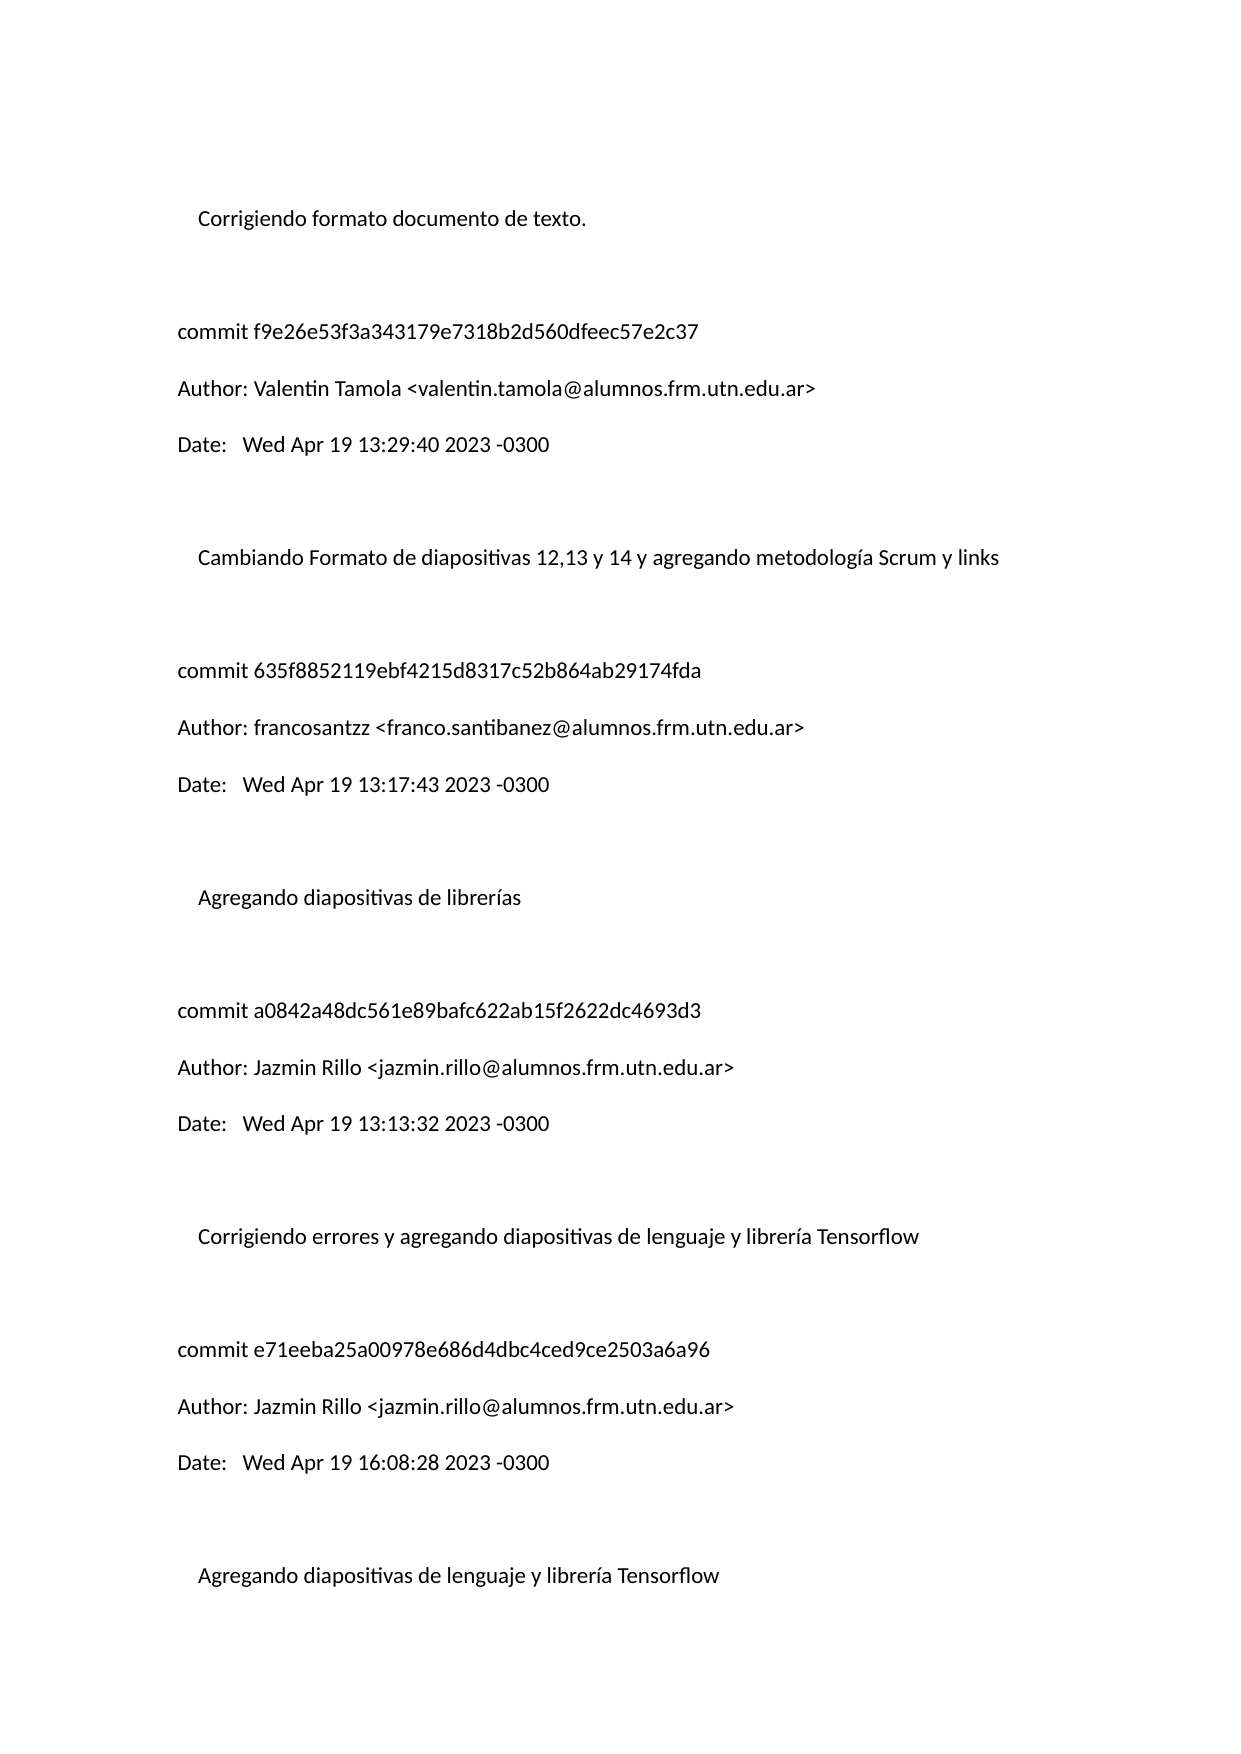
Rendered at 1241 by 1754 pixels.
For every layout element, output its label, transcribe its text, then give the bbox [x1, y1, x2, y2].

text Date: Wed Apr 19 13:13:32 2023 -0300 [177, 1109, 1063, 1137]
text Author: Jazmin Rillo <jazmin.rillo@alumnos.frm.utn.edu.ar> [177, 1053, 1063, 1081]
text commit a0842a48dc561e89bafc622ab15f2622dc4693d3 [177, 996, 1063, 1024]
text Author: Valentin Tamola <valentin.tamola@alumnos.frm.utn.edu.ar> [177, 374, 1063, 402]
text Author: francosantzz <franco.santibanez@alumnos.frm.utn.edu.ar> [177, 713, 1063, 741]
text commit e71eeba25a00978e686d4dbc4ced9ce2503a6a96 [177, 1335, 1063, 1363]
text Corrigiendo formato documento de texto. [177, 204, 1063, 232]
text commit f9e26e53f3a343179e7318b2d560dfeec57e2c37 [177, 317, 1063, 345]
text commit 635f8852119ebf4215d8317c52b864ab29174fda [177, 657, 1063, 685]
text Cambiando Formato de diapositivas 12,13 y 14 y agregando metodología Scrum y links [177, 543, 1063, 572]
text Agregando diapositivas de librerías [177, 883, 1063, 911]
text Date: Wed Apr 19 16:08:28 2023 -0300 [177, 1448, 1063, 1477]
text Corrigiendo errores y agregando diapositivas de lenguaje y librería Tensorflow [177, 1222, 1063, 1250]
text Date: Wed Apr 19 13:29:40 2023 -0300 [177, 430, 1063, 458]
text Date: Wed Apr 19 13:17:43 2023 -0300 [177, 770, 1063, 798]
text Agregando diapositivas de lenguaje y librería Tensorflow [177, 1562, 1063, 1590]
text Author: Jazmin Rillo <jazmin.rillo@alumnos.frm.utn.edu.ar> [177, 1392, 1063, 1420]
